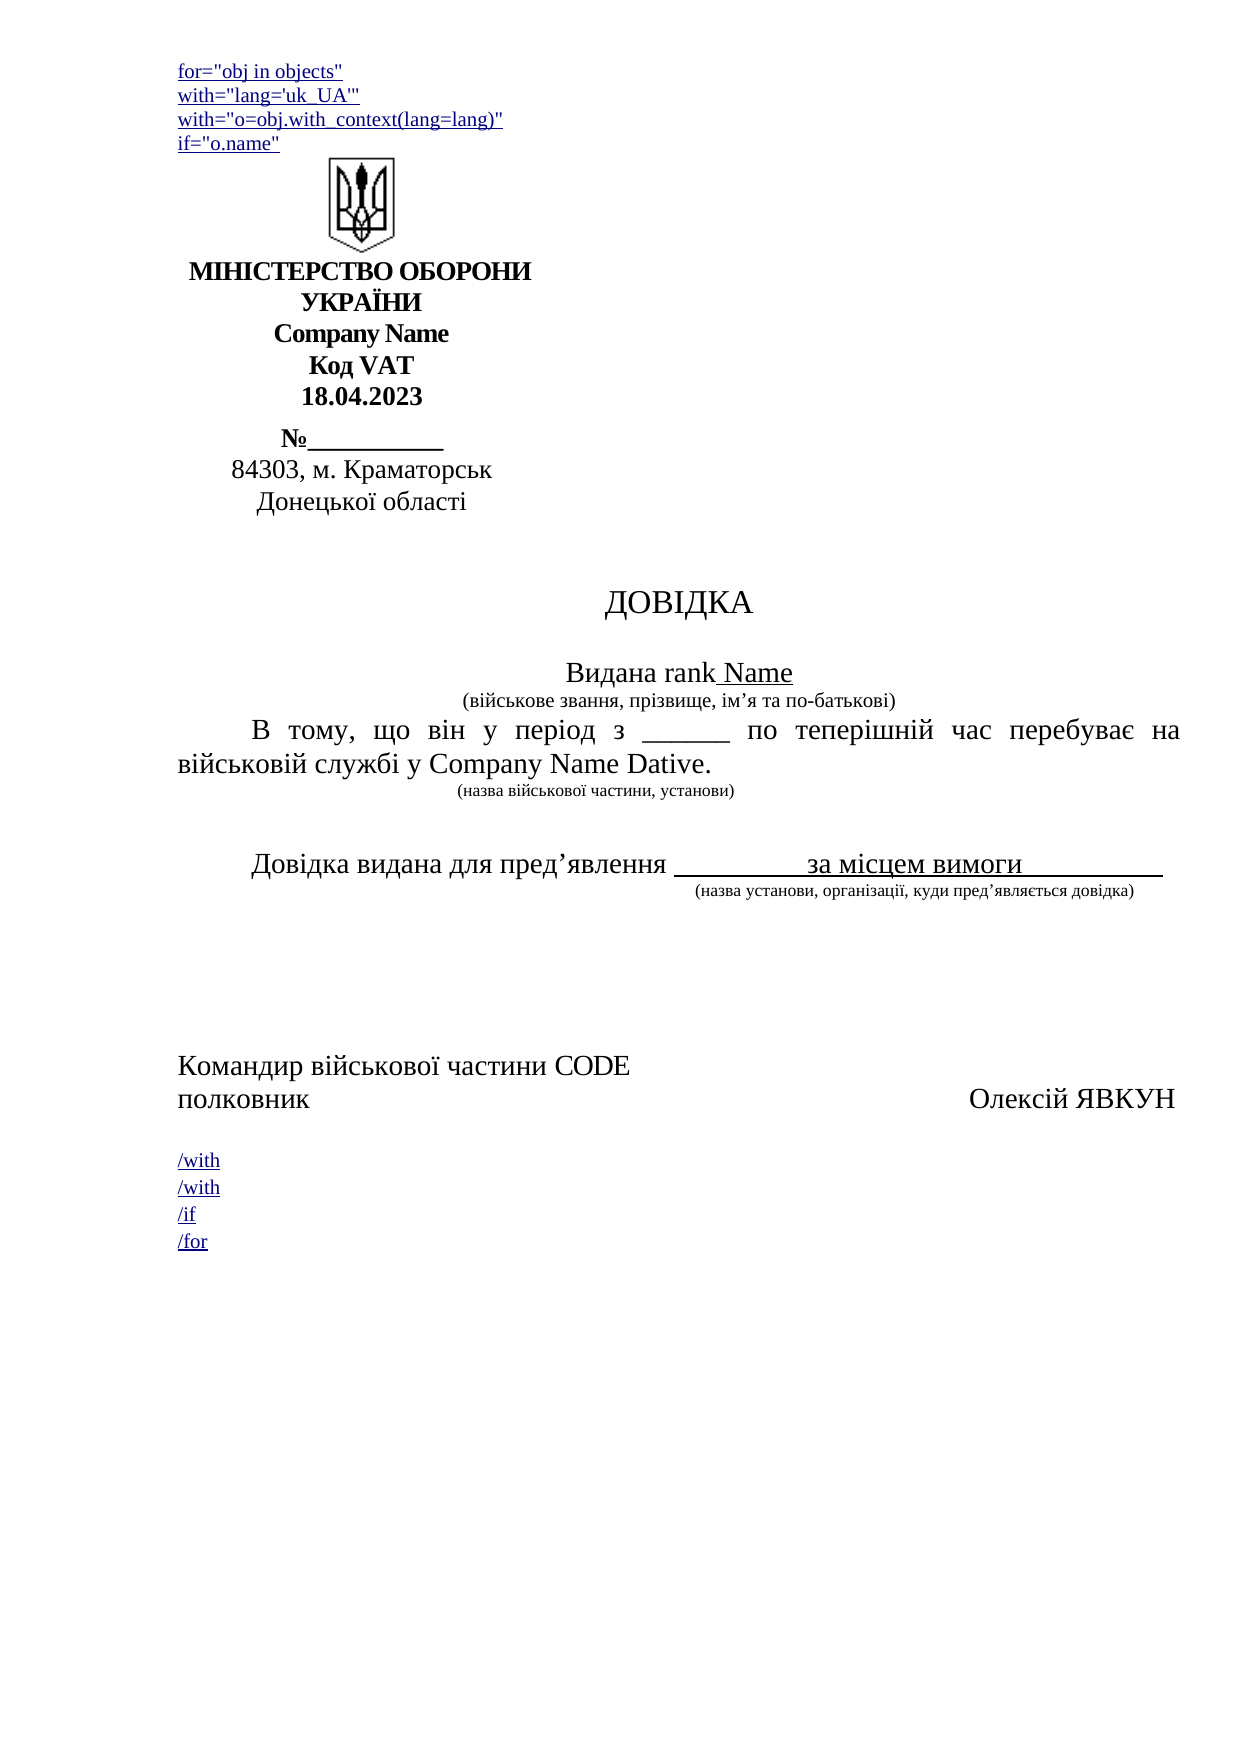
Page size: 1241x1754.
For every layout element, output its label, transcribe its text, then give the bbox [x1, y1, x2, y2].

text /for [177, 1229, 1181, 1253]
text Довідка видана для пред’явлення за місцем вимоги [177, 846, 1181, 880]
text /with [177, 1175, 1181, 1199]
text (назва військової частини, установи) [177, 779, 1181, 813]
table_cell Company Name [177, 318, 546, 349]
text /with [177, 1148, 1181, 1172]
text полковник Олексій ЯВКУН [177, 1081, 1181, 1115]
table_cell 84303, м. Краматорськ [177, 454, 546, 484]
text (назва установи, організації, куди пред’являється довідка) [177, 880, 1181, 913]
text (військове звання, прізвище, ім’я та по-батькові) [177, 688, 1181, 712]
text for="obj in objects" [177, 59, 1181, 83]
table_header [177, 155, 326, 255]
table_header [398, 155, 546, 255]
text /if [177, 1202, 1181, 1226]
table_cell 18.04.2023 [177, 380, 546, 422]
table_cell УКРАЇНИ [177, 286, 546, 318]
picture [326, 155, 398, 256]
text ДОВІДКА [177, 583, 1181, 621]
text В тому, що він у період з ______ по теперішній час перебуває на військовій службі у Company Name Dative. [177, 712, 1181, 779]
table_cell МІНІСТЕРСТВО ОБОРОНИ [177, 255, 546, 286]
text with="lang='uk_UA'" [177, 83, 1181, 107]
text if="o.name" [177, 131, 1181, 155]
text Видана rank Name [177, 655, 1181, 688]
table_cell №__________ [177, 422, 546, 453]
table_cell Код VAT [177, 349, 546, 380]
text Командир військової частини CODE [177, 1048, 1181, 1081]
text with="o=obj.with_context(lang=lang)" [177, 107, 1181, 131]
table_cell Донецької області [177, 485, 546, 516]
